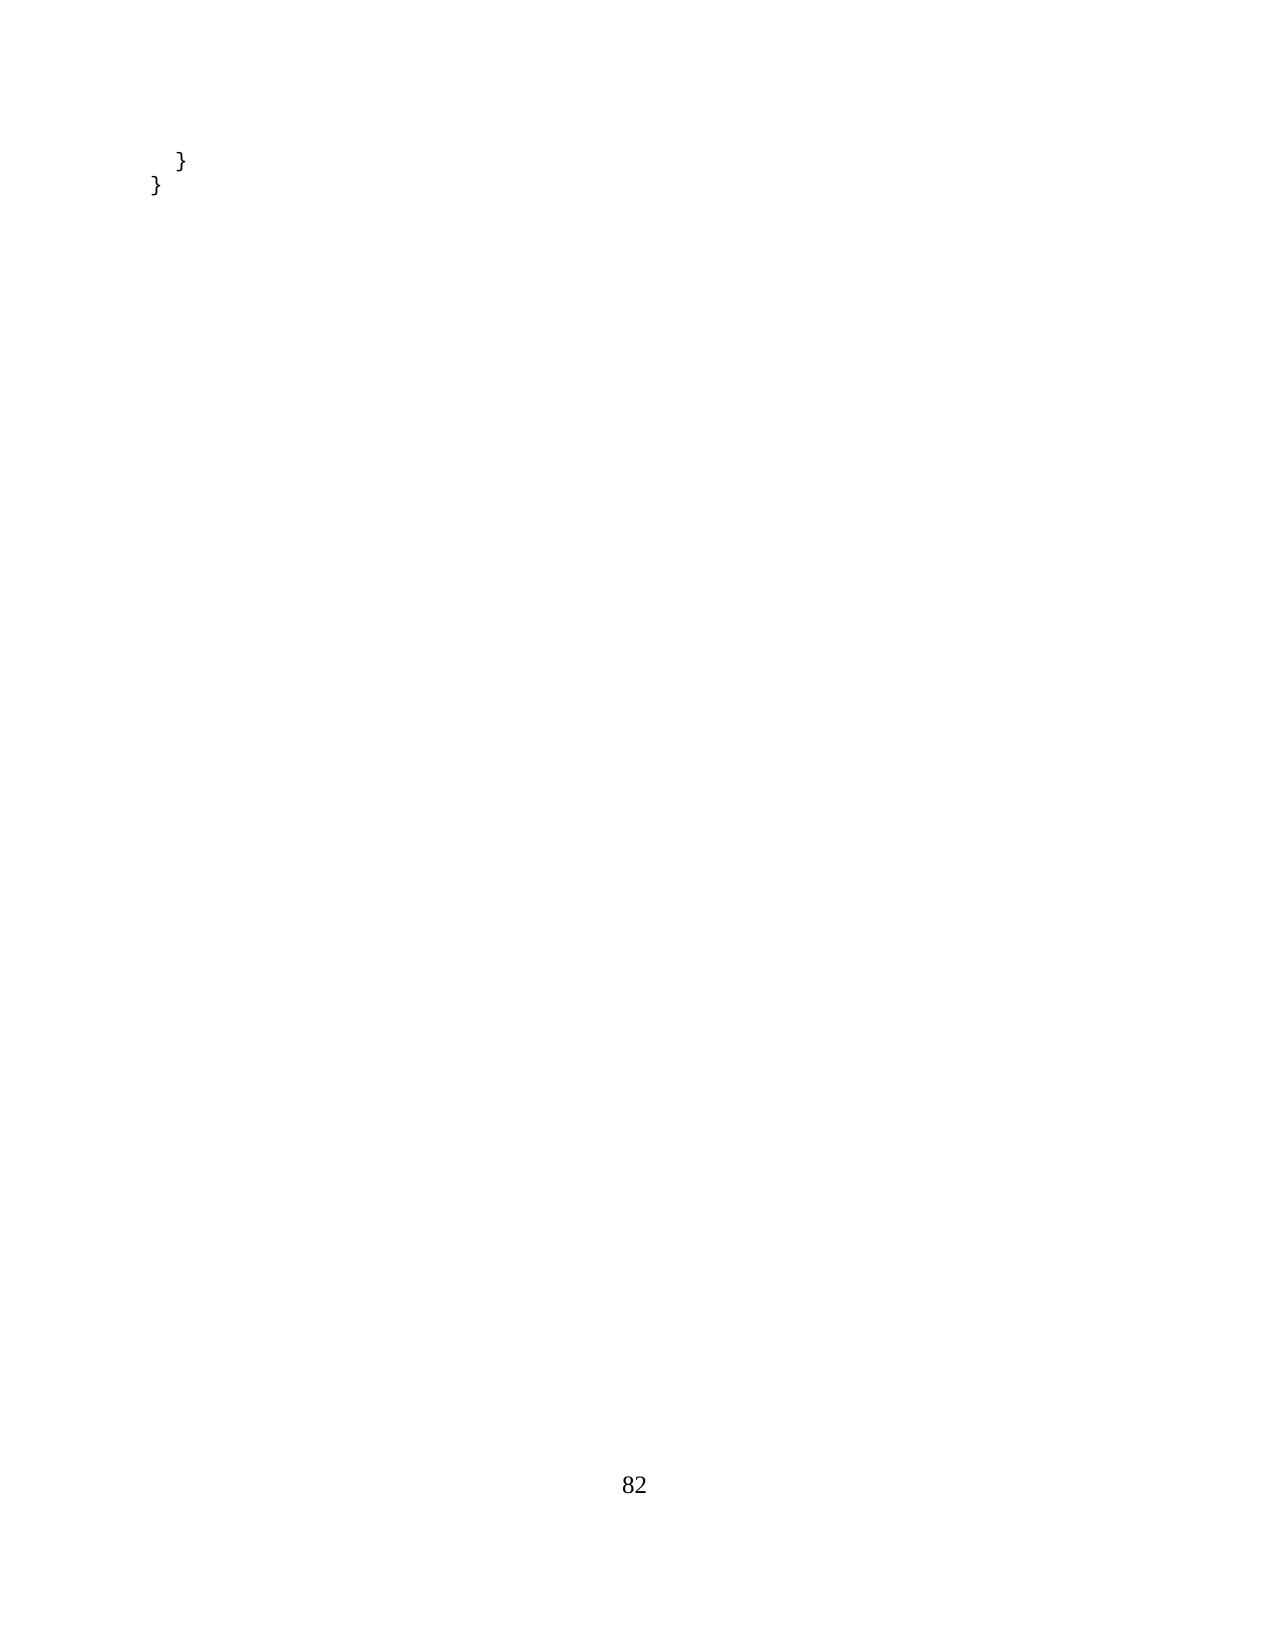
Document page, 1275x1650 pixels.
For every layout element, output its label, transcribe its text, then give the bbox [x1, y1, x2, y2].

text } [150, 150, 1125, 174]
text } [150, 174, 1125, 197]
